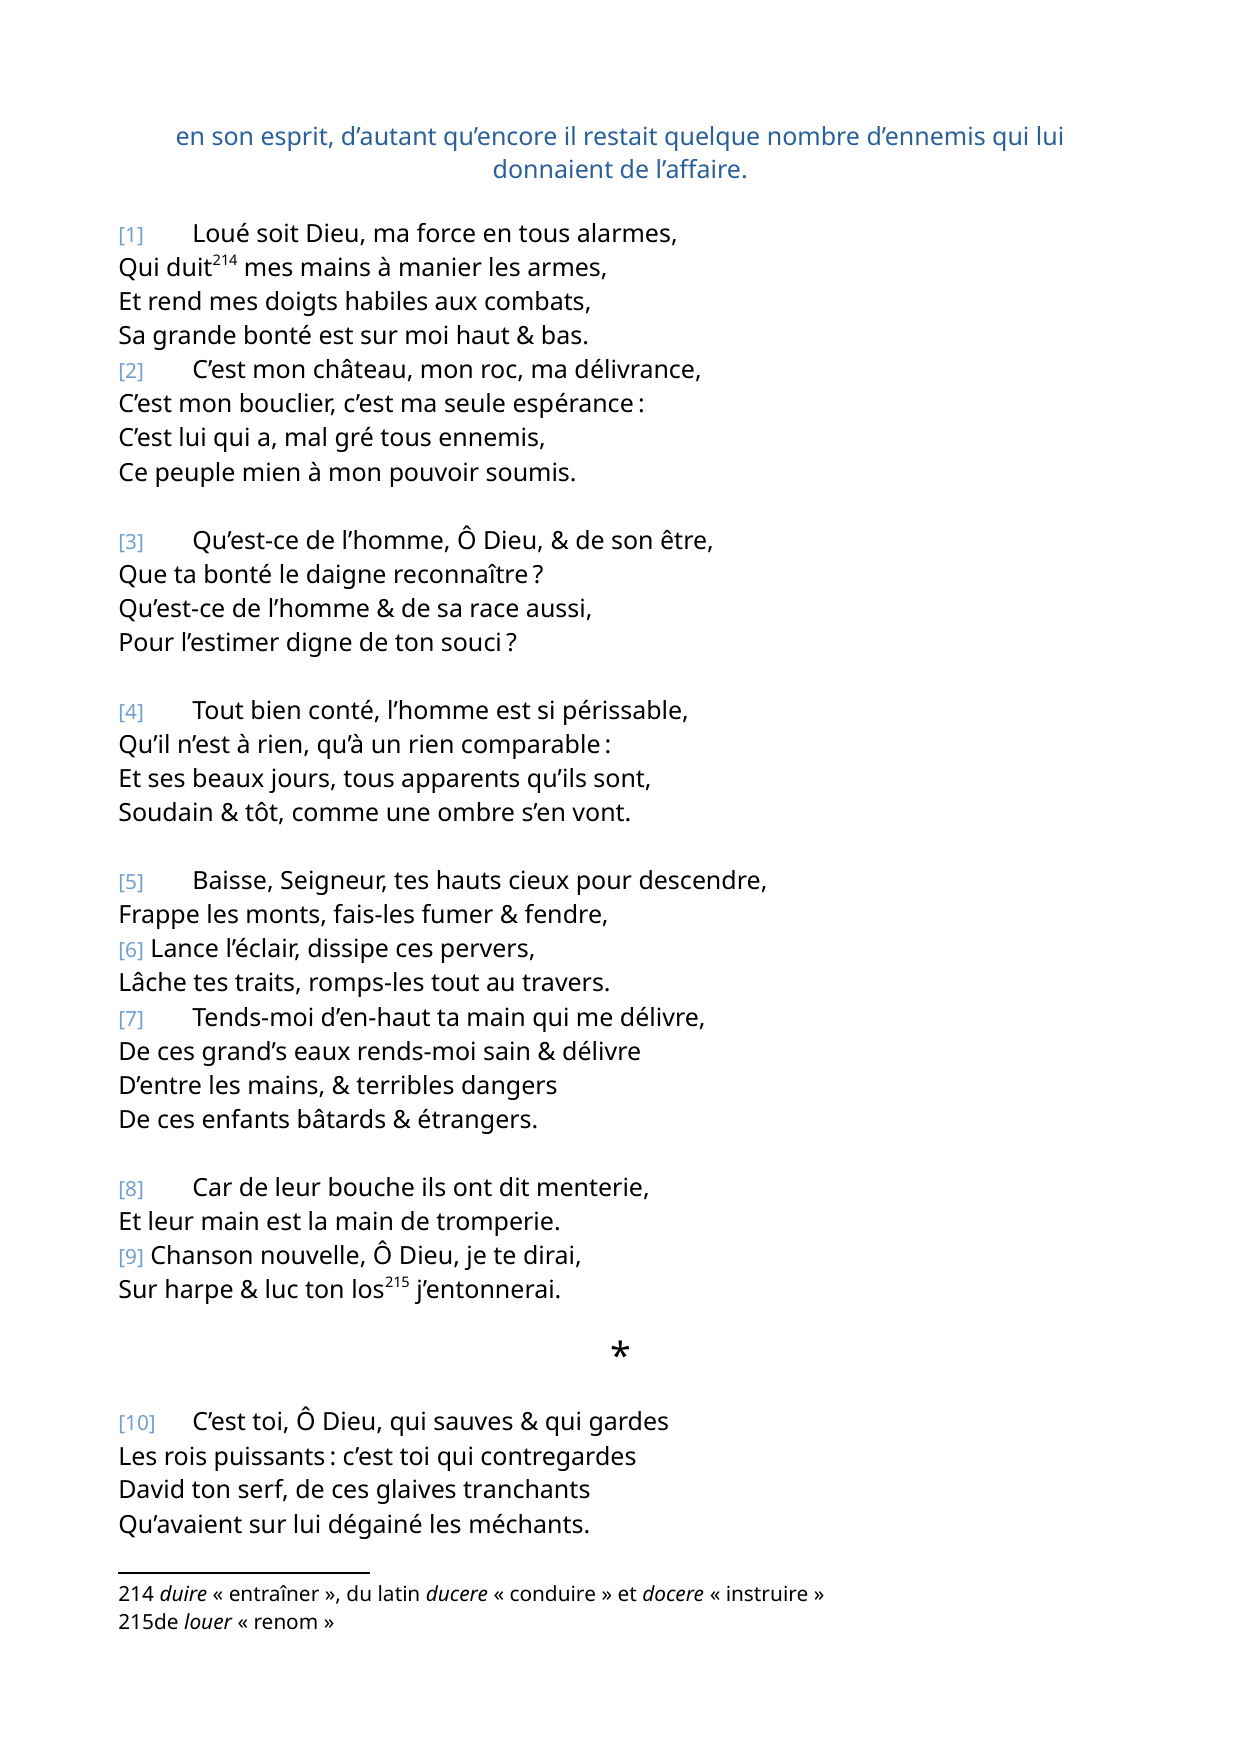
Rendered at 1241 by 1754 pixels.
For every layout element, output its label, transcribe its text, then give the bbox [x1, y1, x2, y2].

text Pour l’estimer digne de ton souci ? [118, 624, 1122, 658]
text en son esprit, d’autant qu’encore il restait quelque nombre d’ennemis qui lui donnaient de l’affaire. [118, 118, 1122, 186]
text Et ses beaux jours, tous apparents qu’ils sont, [118, 761, 1122, 795]
text Et rend mes doigts habiles aux combats, [118, 284, 1122, 318]
text De ces grand’s eaux rends-moi sain & délivre [118, 1033, 1122, 1067]
text Les rois puissants : c’est toi qui contregardes [118, 1438, 1122, 1472]
text [3] Qu’est-ce de l’homme, Ô Dieu, & de son être, [118, 522, 1122, 556]
text Sur harpe & luc ton los j’entonnerai. [118, 1272, 1122, 1306]
text Ce peuple mien à mon pouvoir soumis. [118, 454, 1122, 488]
text [10] C’est toi, Ô Dieu, qui sauves & qui gardes [118, 1404, 1122, 1438]
text [7] Tends-moi d’en-haut ta main qui me délivre, [118, 999, 1122, 1033]
text Que ta bonté le daigne reconnaître ? [118, 556, 1122, 590]
text Qu’avaient sur lui dégainé les méchants. [118, 1506, 1122, 1540]
text Qu’est-ce de l’homme & de sa race aussi, [118, 590, 1122, 624]
text David ton serf, de ces glaives tranchants [118, 1472, 1122, 1506]
text [9] Chanson nouvelle, Ô Dieu, je te dirai, [118, 1238, 1122, 1272]
text [6] Lance l’éclair, dissipe ces pervers, [118, 931, 1122, 965]
text C’est lui qui a, mal gré tous ennemis, [118, 420, 1122, 454]
text de louer « renom » [118, 1607, 1122, 1636]
text Soudain & tôt, comme une ombre s’en vont. [118, 795, 1122, 829]
text De ces enfants bâtards & étrangers. [118, 1101, 1122, 1135]
text C’est mon bouclier, c’est ma seule espérance : [118, 386, 1122, 420]
text Lâche tes traits, romps-les tout au travers. [118, 965, 1122, 999]
text duire « entraîner », du latin ducere « conduire » et docere « instruire » [118, 1579, 1122, 1607]
text [4] Tout bien conté, l’homme est si périssable, [118, 693, 1122, 727]
text [2] C’est mon château, mon roc, ma délivrance, [118, 352, 1122, 386]
text [8] Car de leur bouche ils ont dit menterie, [118, 1169, 1122, 1203]
text Sa grande bonté est sur moi haut & bas. [118, 318, 1122, 352]
text * [118, 1329, 1122, 1380]
text D’entre les mains, & terribles dangers [118, 1067, 1122, 1101]
text Frappe les monts, fais-les fumer & fendre, [118, 897, 1122, 931]
text Qui duit mes mains à manier les armes, [118, 250, 1122, 284]
text Et leur main est la main de tromperie. [118, 1203, 1122, 1238]
text [5] Baisse, Seigneur, tes hauts cieux pour descendre, [118, 863, 1122, 897]
text Qu’il n’est à rien, qu’à un rien comparable : [118, 727, 1122, 761]
text [1] Loué soit Dieu, ma force en tous alarmes, [118, 216, 1122, 250]
